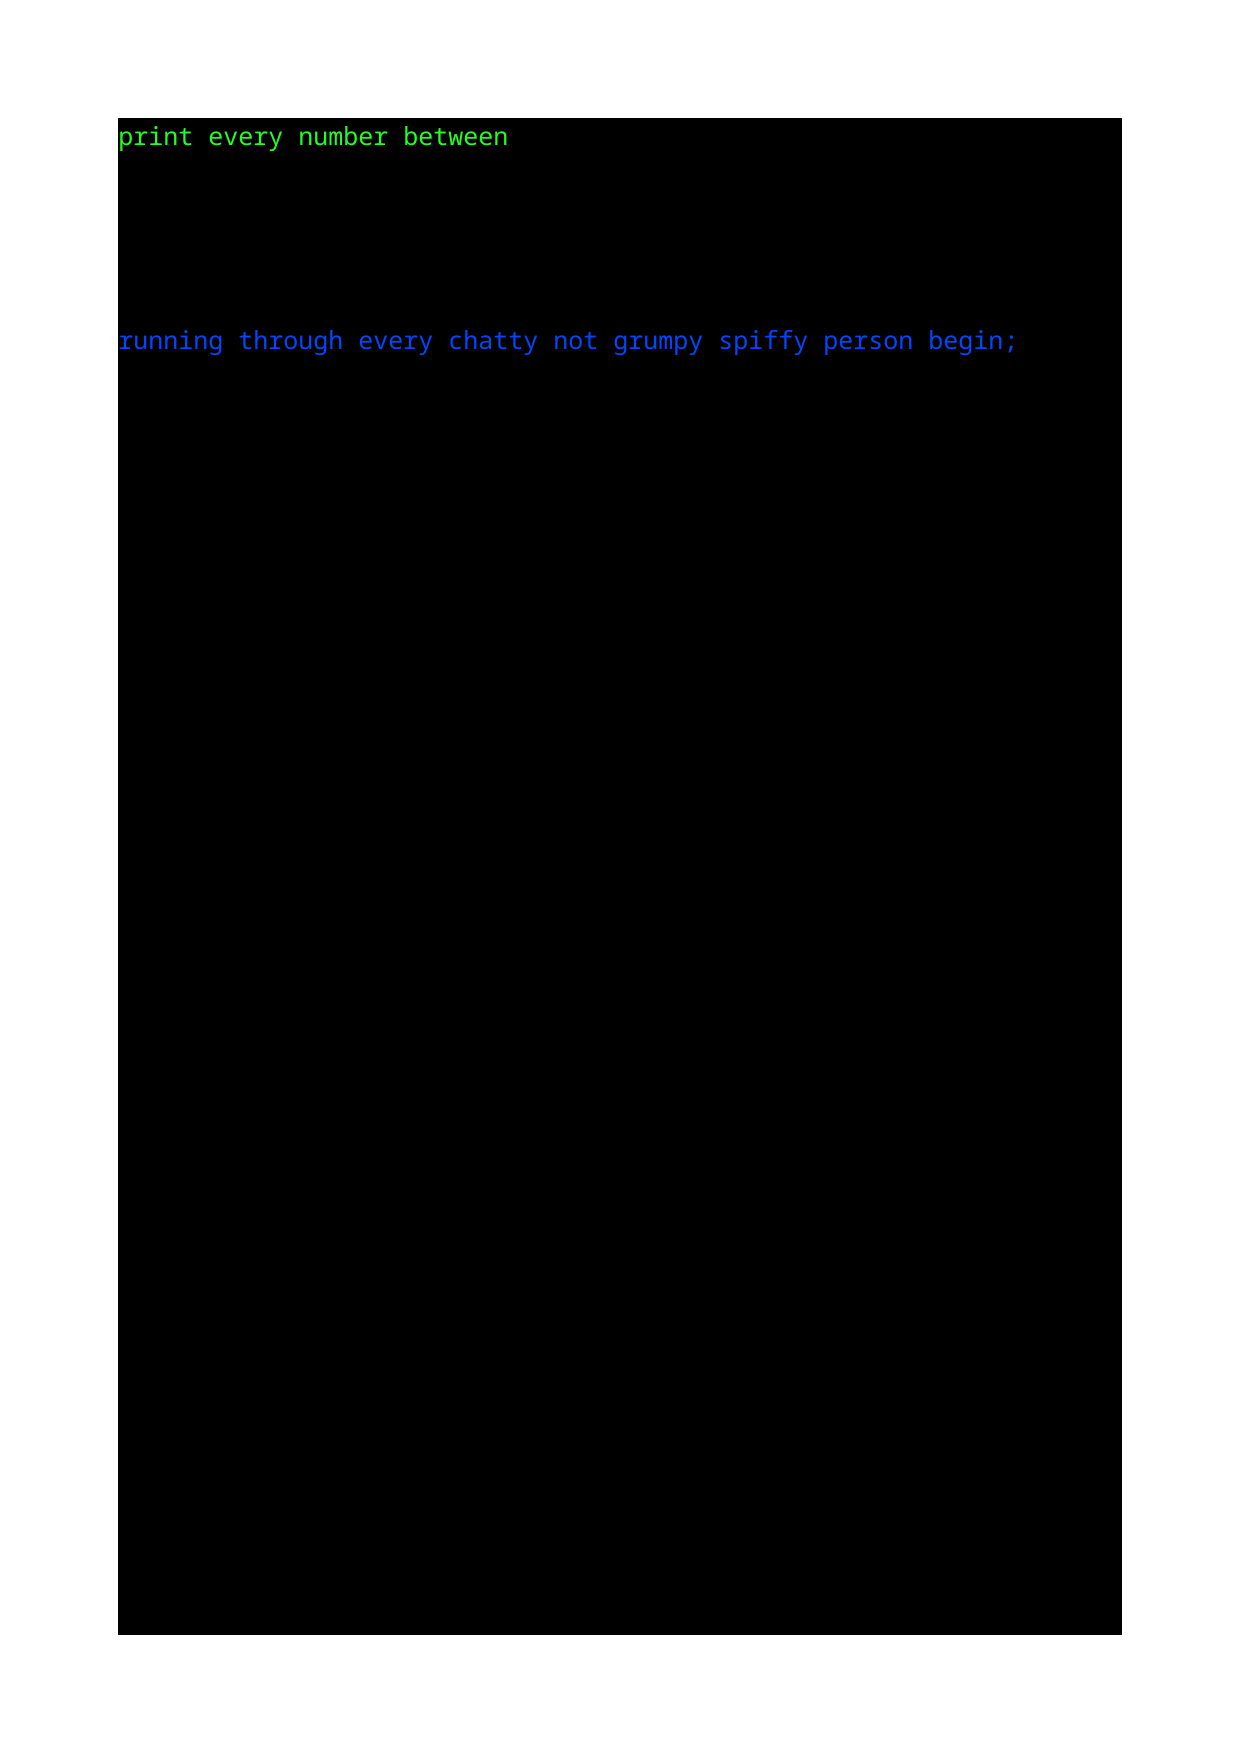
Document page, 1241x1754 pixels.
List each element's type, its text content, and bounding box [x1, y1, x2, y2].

text running through every chatty not grumpy spiffy person begin; [118, 322, 1122, 357]
text print every number between [118, 118, 1122, 152]
